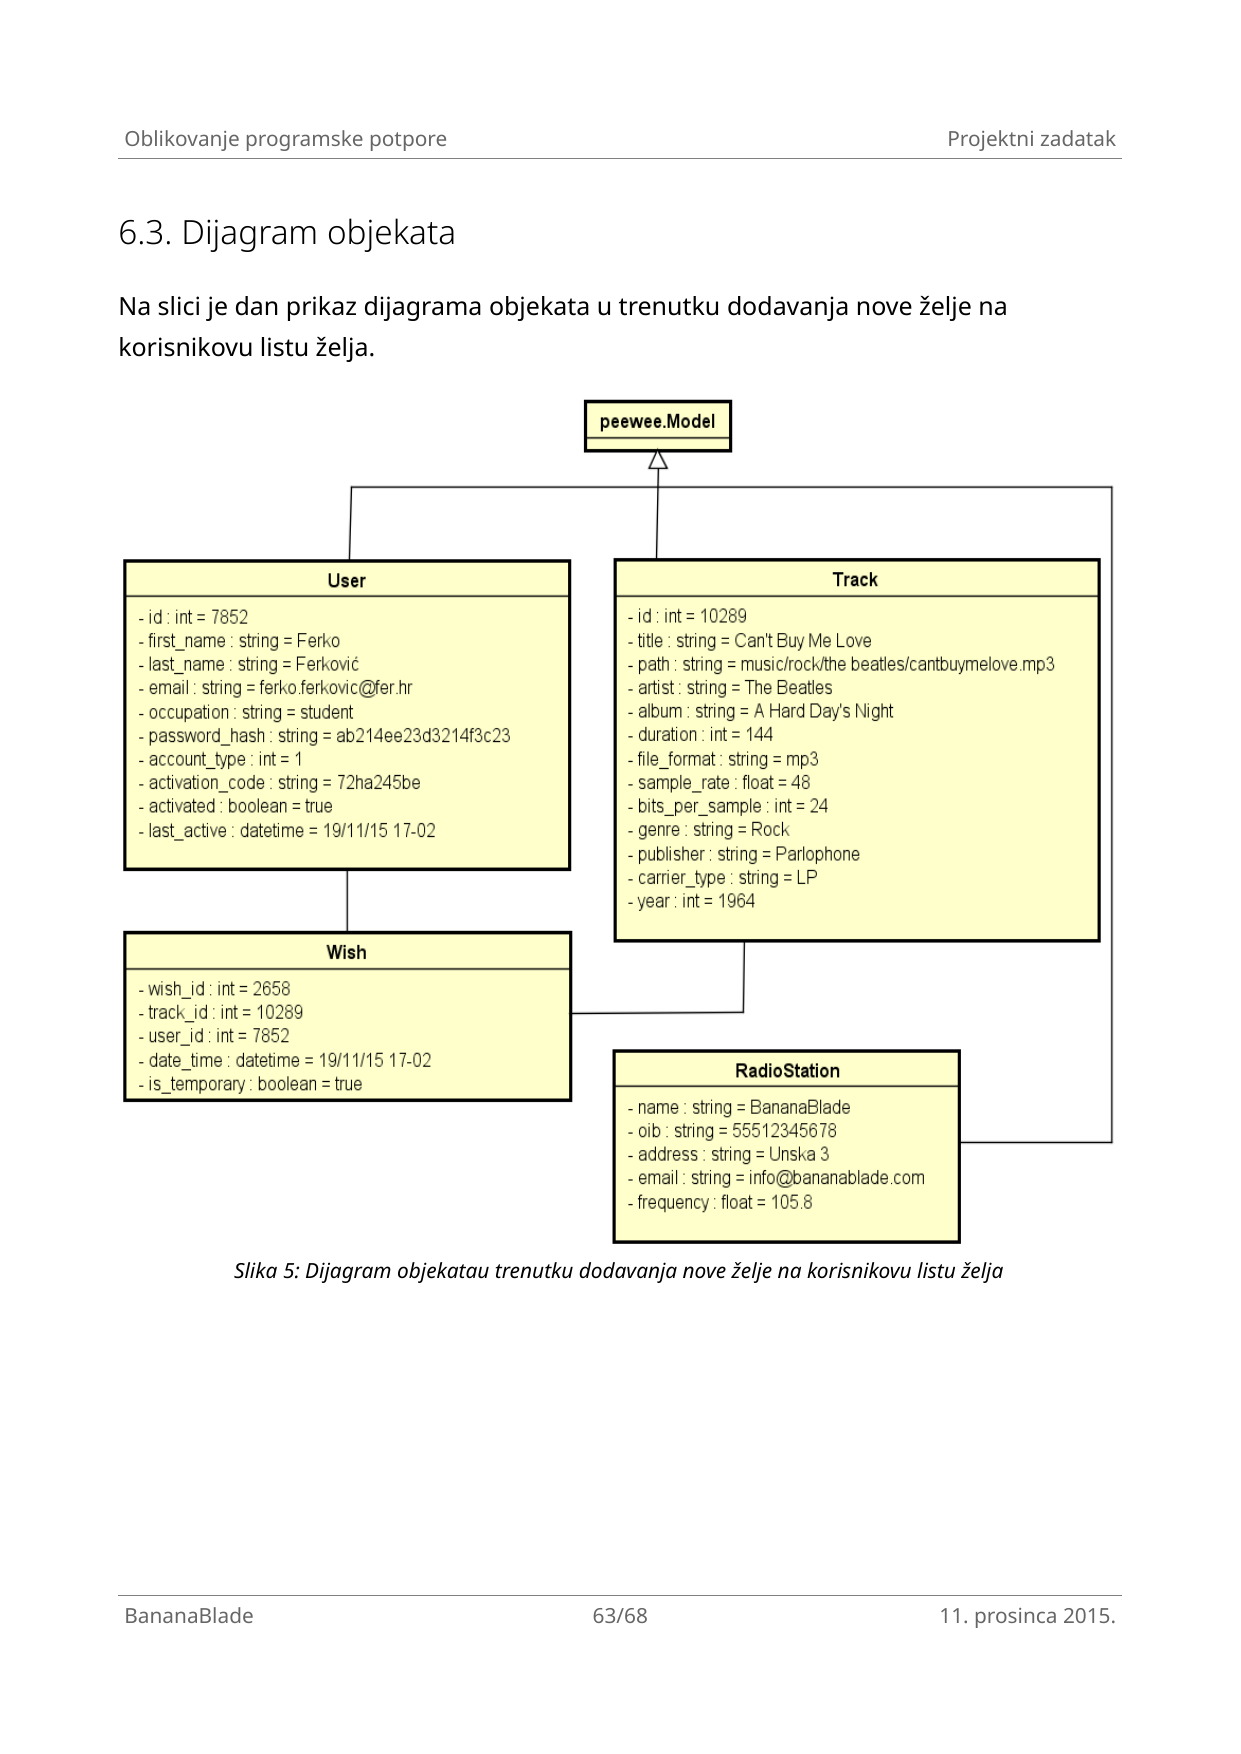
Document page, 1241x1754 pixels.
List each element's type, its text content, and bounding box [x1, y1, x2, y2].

subtitle 6.3. Dijagram objekata [118, 209, 1122, 254]
text Slika 5: Dijagram objekatau trenutku dodavanja nove želje na korisnikovu listu želja [118, 1251, 1122, 1284]
text Na slici je dan prikaz dijagrama objekata u trenutku dodavanja nove želje na korisnikovu listu želja. [118, 288, 1122, 363]
picture [118, 395, 1123, 1251]
